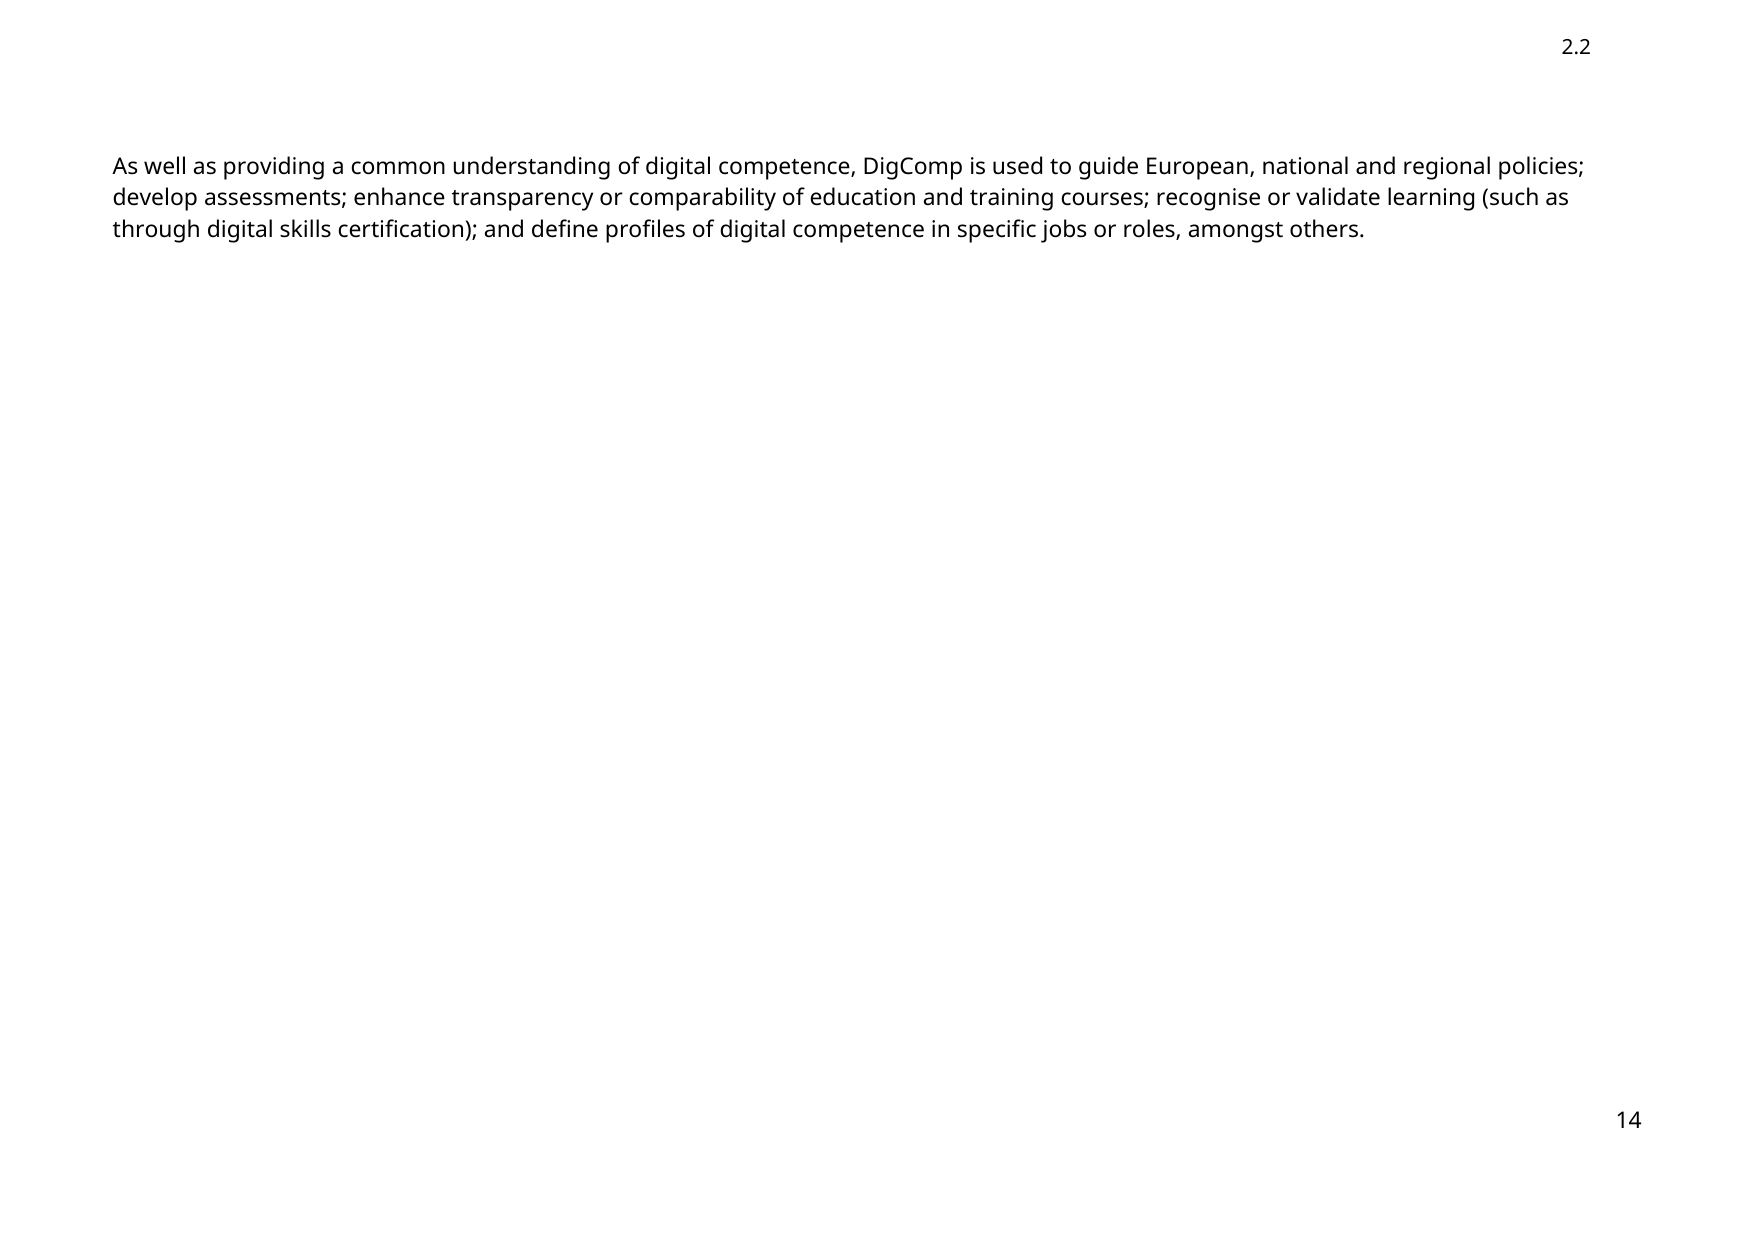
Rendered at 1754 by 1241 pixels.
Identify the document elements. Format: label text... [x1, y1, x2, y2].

text As well as providing a common understanding of digital competence, DigComp is used to guide European, national and regional policies; develop assessments; enhance transparency or comparability of education and training courses; recognise or validate learning (such as through digital skills certification); and define profiles of digital competence in specific jobs or roles, amongst others. [112, 150, 1641, 244]
